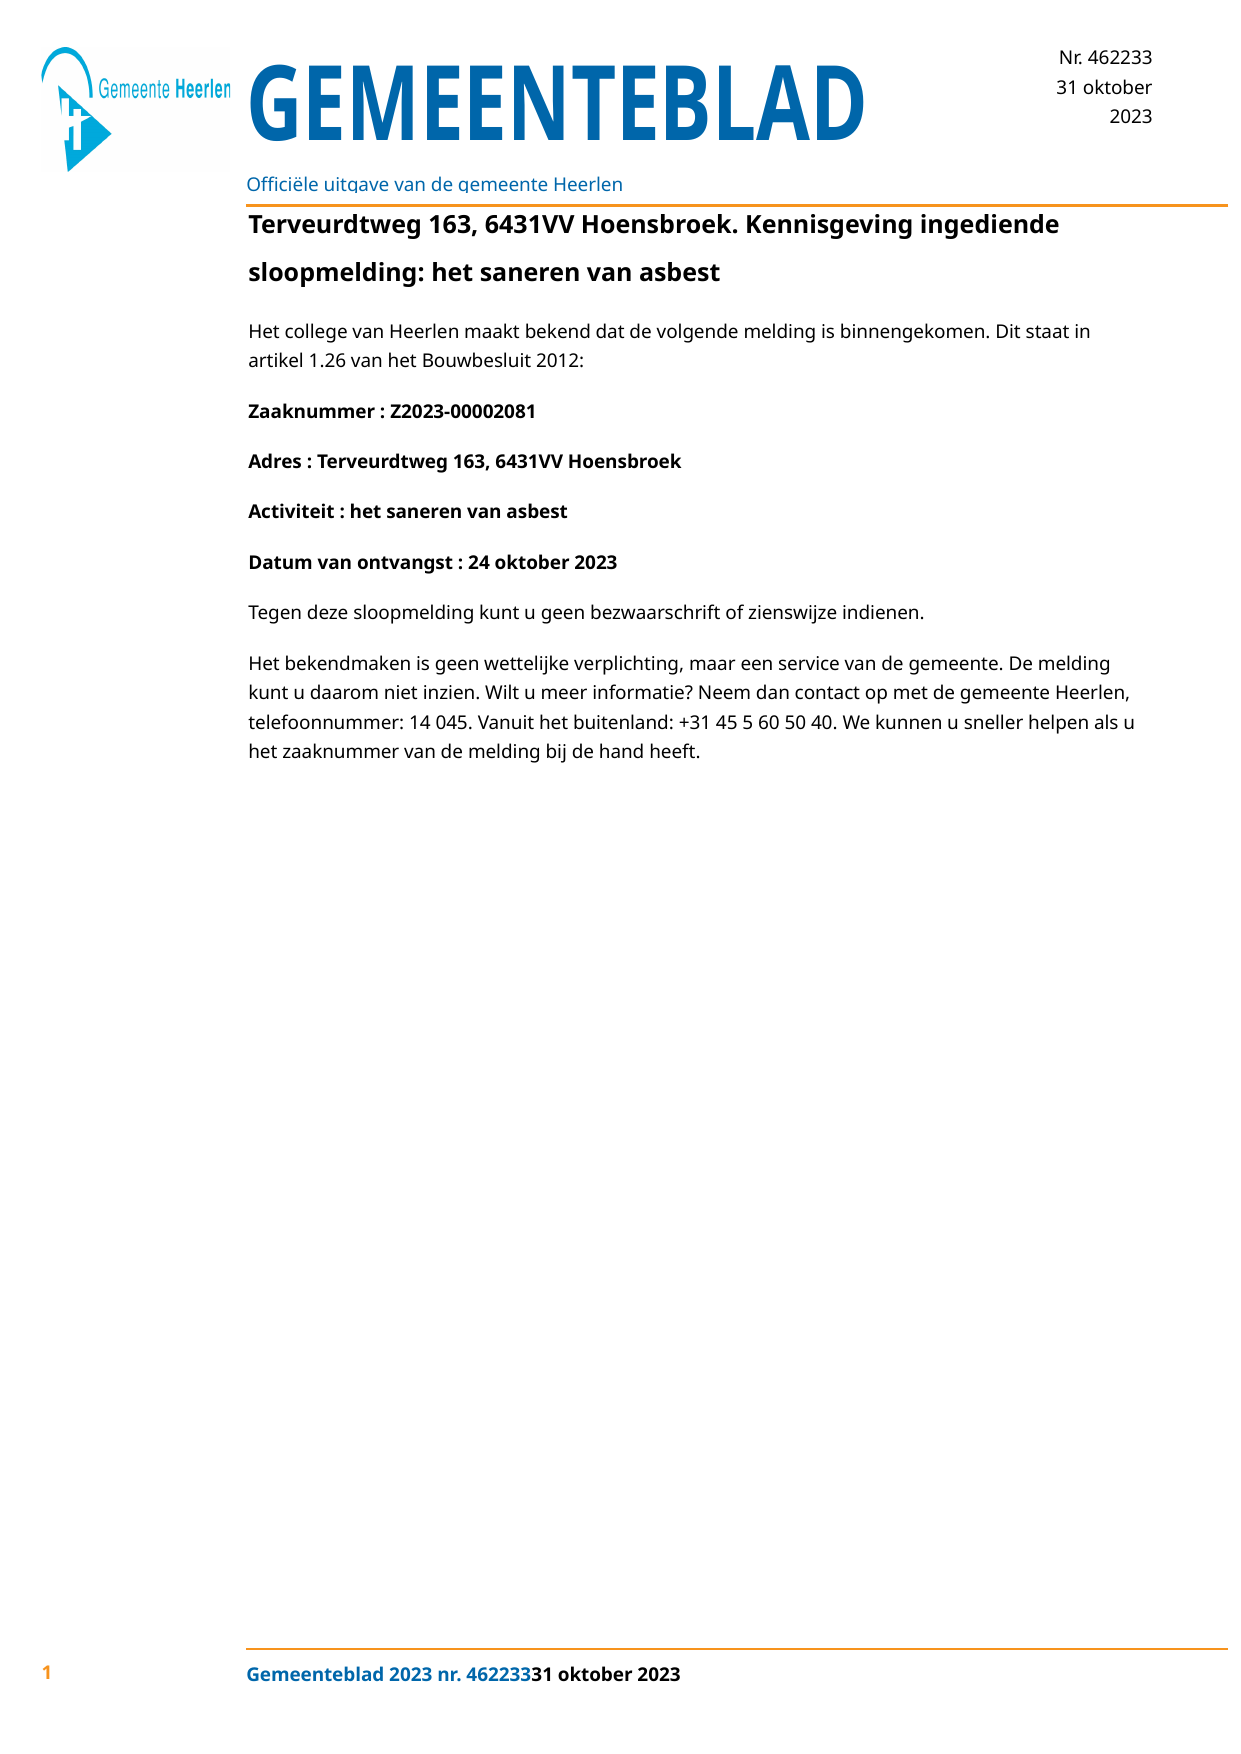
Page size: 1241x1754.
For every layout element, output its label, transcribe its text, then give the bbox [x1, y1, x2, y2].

picture [41, 47, 59, 70]
text Terveurdtweg 163, 6431VV Hoensbroek. Kennisgeving ingediende sloopmelding: het saneren van asbest [248, 207, 1152, 288]
text Het college van Heerlen maakt bekend dat de volgende melding is binnengekomen. Dit staat in artikel 1.26 van het Bouwbesluit 2012: [248, 318, 1152, 373]
text Datum van ontvangst : 24 oktober 2023 [248, 549, 1152, 575]
text Activiteit : het saneren van asbest [248, 499, 1152, 524]
text Adres : Terveurdtweg 163, 6431VV Hoensbroek [248, 448, 1152, 474]
text Zaaknummer : Z2023-00002081 [248, 398, 1152, 424]
picture [41, 47, 231, 172]
text Tegen deze sloopmelding kunt u geen bezwaarschrift of zienswijze indienen. [248, 599, 1152, 625]
text Het bekendmaken is geen wettelijke verplichting, maar een service van de gemeente. De melding kunt u daarom niet inzien. Wilt u meer informatie? Neem dan contact op met de gemeente Heerlen, telefoonnummer: 14 045. Vanuit het buitenland: +31 45 5 60 50 40. We kunnen u sneller helpen als u het zaaknummer van de melding bij de hand heeft. [248, 650, 1152, 764]
